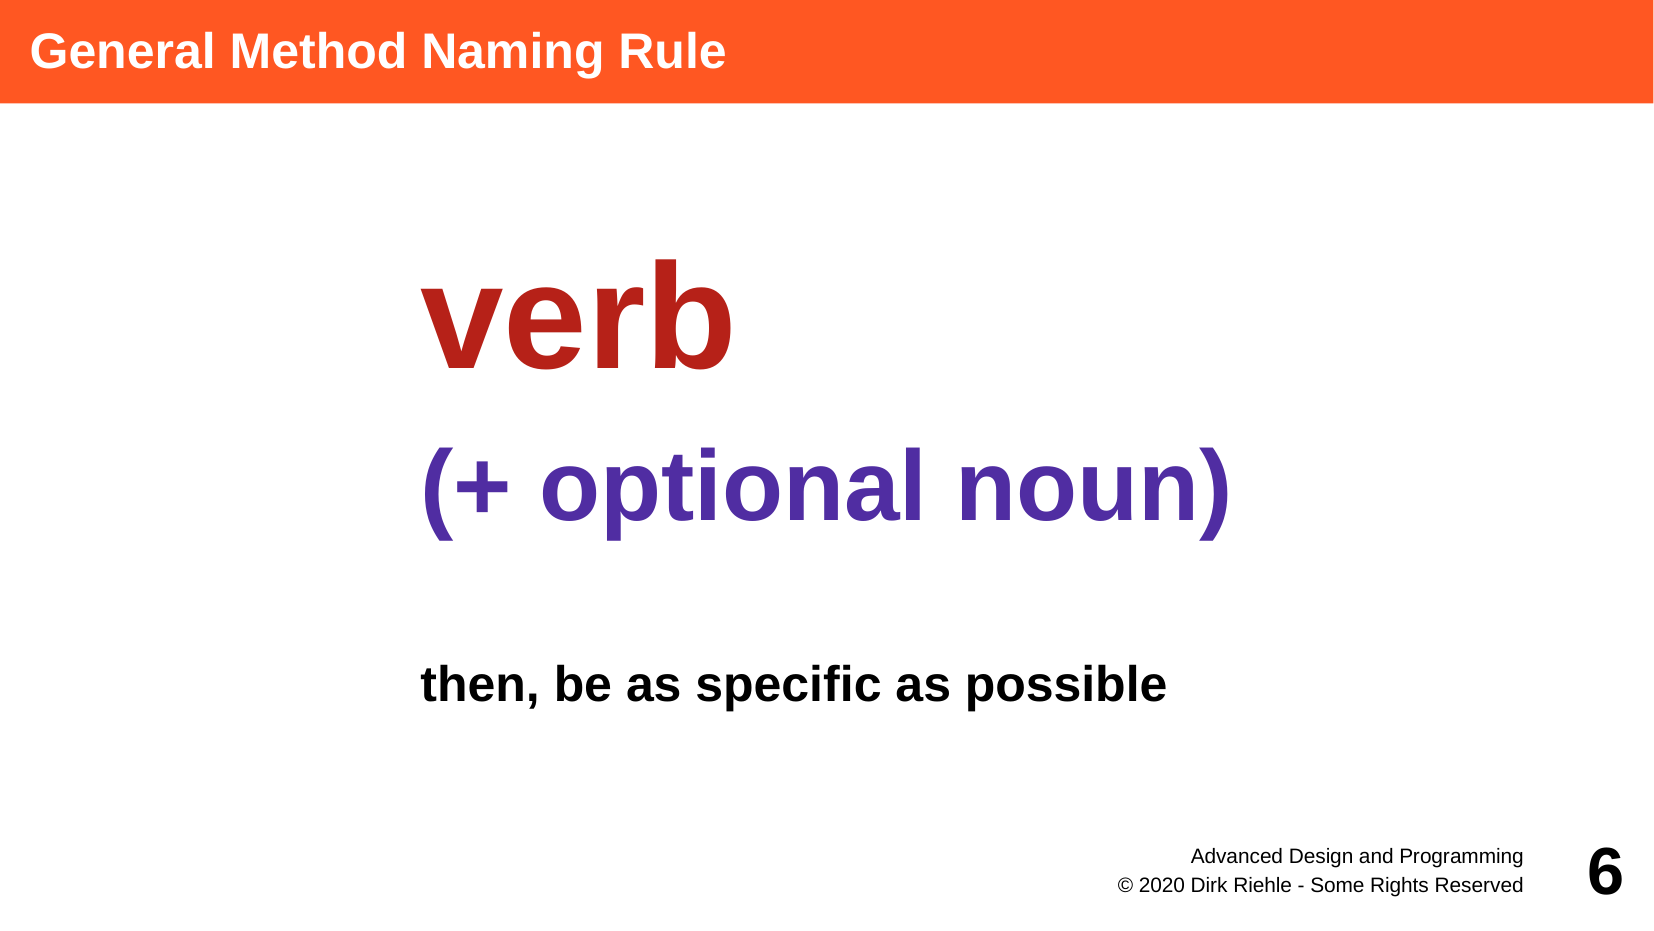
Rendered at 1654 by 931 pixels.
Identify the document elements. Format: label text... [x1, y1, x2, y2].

subtitle verb (+ optional noun) then, be as specific as possible [29, 132, 1625, 813]
title General Method Naming Rule [0, 0, 1654, 104]
